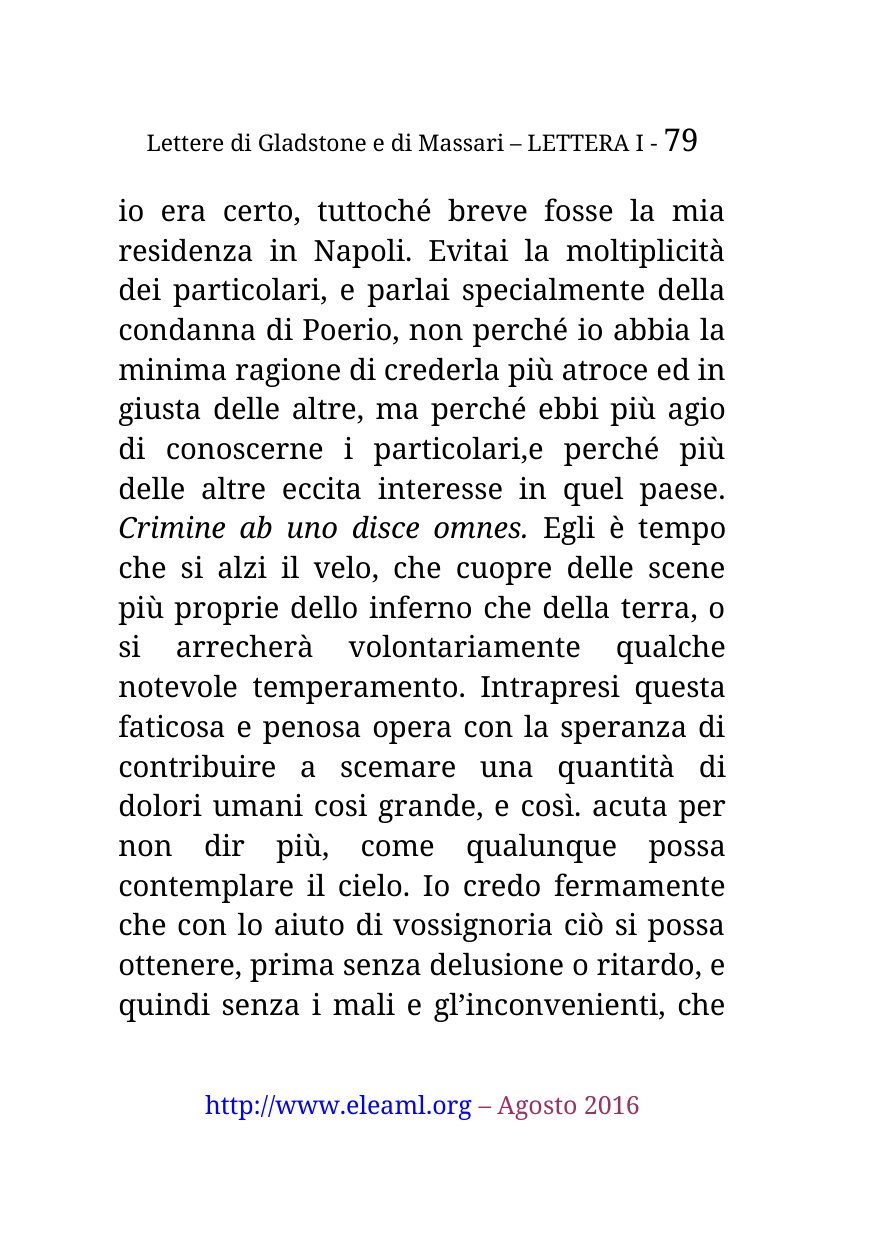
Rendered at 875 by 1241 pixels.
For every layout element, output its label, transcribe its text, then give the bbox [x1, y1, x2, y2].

text io era certo, tuttoché breve fosse la mia residenza in Napoli. Evitai la moltiplicità dei particolari, e parlai specialmente della condanna di Poerio, non perché io abbia la minima ragione di crederla più atroce ed in giusta delle altre, ma perché ebbi più agio di conoscerne i particolari,e perché più delle altre eccita interesse in quel paese. Crimine ab uno disce omnes. Egli è tempo che si alzi il velo, che cuopre delle scene più proprie dello inferno che della terra, o si arrecherà volontariamente qualche notevole temperamento. Intrapresi questa faticosa e penosa opera con la speranza di contribuire a scemare una quantità di dolori umani cosi grande, e così. acuta per non dir più, come qualunque possa contemplare il cielo. Io credo fermamente che con lo aiuto di vossignoria ciò si possa ottenere, prima senza delusione o ritardo, e quindi senza i mali e gl’inconvenienti, che [118, 190, 726, 1024]
